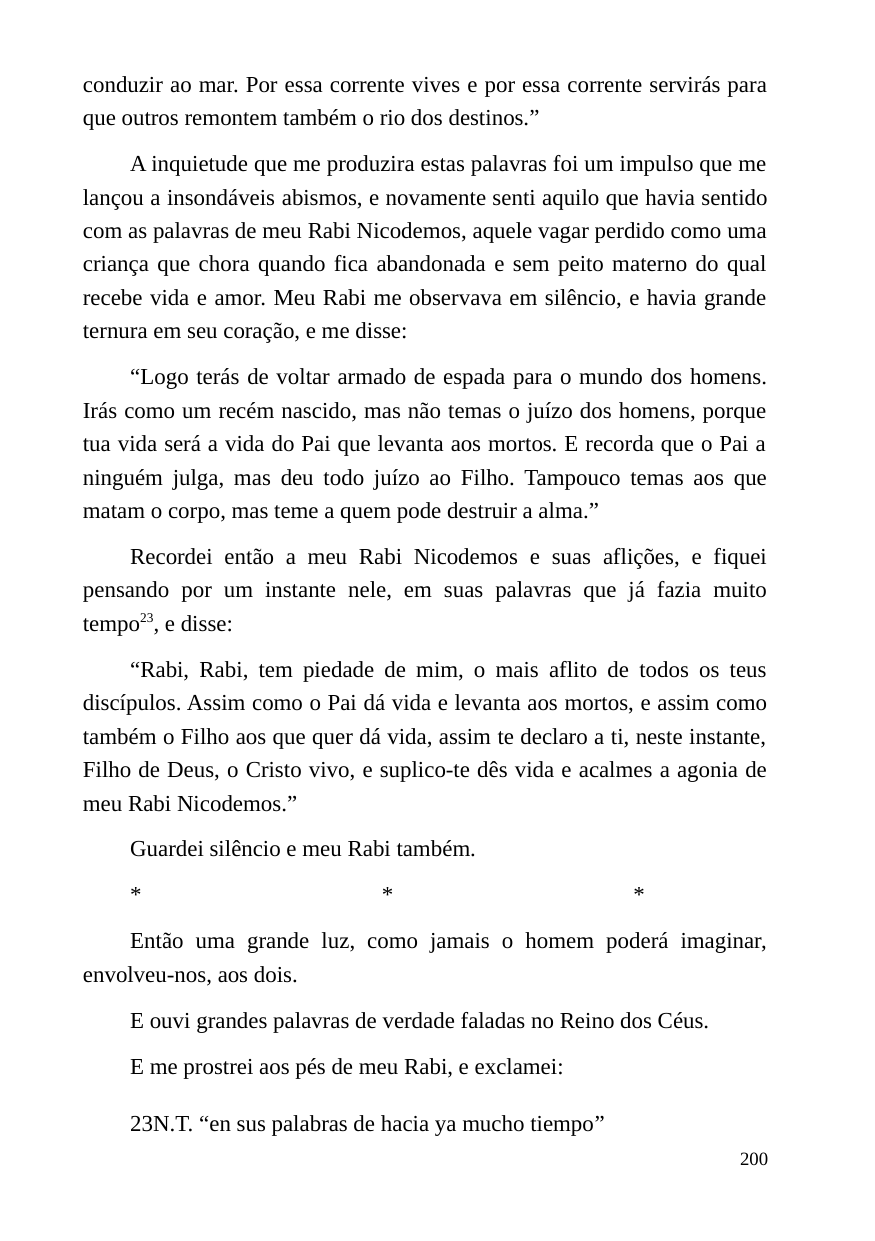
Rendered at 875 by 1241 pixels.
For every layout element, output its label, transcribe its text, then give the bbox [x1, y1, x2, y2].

text N.T. “en sus palabras de hacia ya mucho tiempo” [83, 1110, 768, 1136]
text A inquietude que me produzira estas palavras foi um impulso que me lançou a insondáveis abismos, e novamente senti aquilo que havia sentido com as palavras de meu Rabi Nicodemos, aquele vagar perdido como uma criança que chora quando fica abandonada e sem peito materno do qual recebe vida e amor. Meu Rabi me observava em silêncio, e havia grande ternura em seu coração, e me disse: [83, 150, 768, 344]
text * * * [83, 881, 768, 908]
text “Rabi, Rabi, tem piedade de mim, o mais aflito de todos os teus discípulos. Assim como o Pai dá vida e levanta aos mortos, e assim como também o Filho aos que quer dá vida, assim te declaro a ti, neste instante, Filho de Deus, o Cristo vivo, e suplico-te dês vida e acalmes a agonia de meu Rabi Nicodemos.” [83, 656, 768, 816]
text Guardei silêncio e meu Rabi também. [83, 836, 768, 862]
text E me prostrei aos pés de meu Rabi, e exclamei: [83, 1053, 768, 1079]
text E ouvi grandes palavras de verdade faladas no Reino dos Céus. [83, 1007, 768, 1033]
text Então uma grande luz, como jamais o homem poderá imaginar, envolveu-nos, aos dois. [83, 927, 768, 987]
text Recordei então a meu Rabi Nicodemos e suas aflições, e fiquei pensando por um instante nele, em suas palavras que já fazia muito tempo, e disse: [83, 543, 768, 636]
text “Logo terás de voltar armado de espada para o mundo dos homens. Irás como um recém nascido, mas não temas o juízo dos homens, porque tua vida será a vida do Pai que levanta aos mortos. E recorda que o Pai a ninguém julga, mas deu todo juízo ao Filho. Tampouco temas aos que matam o corpo, mas teme a quem pode destruir a alma.” [83, 363, 768, 523]
text conduzir ao mar. Por essa corrente vives e por essa corrente servirás para que outros remontem também o rio dos destinos.” [83, 71, 768, 131]
